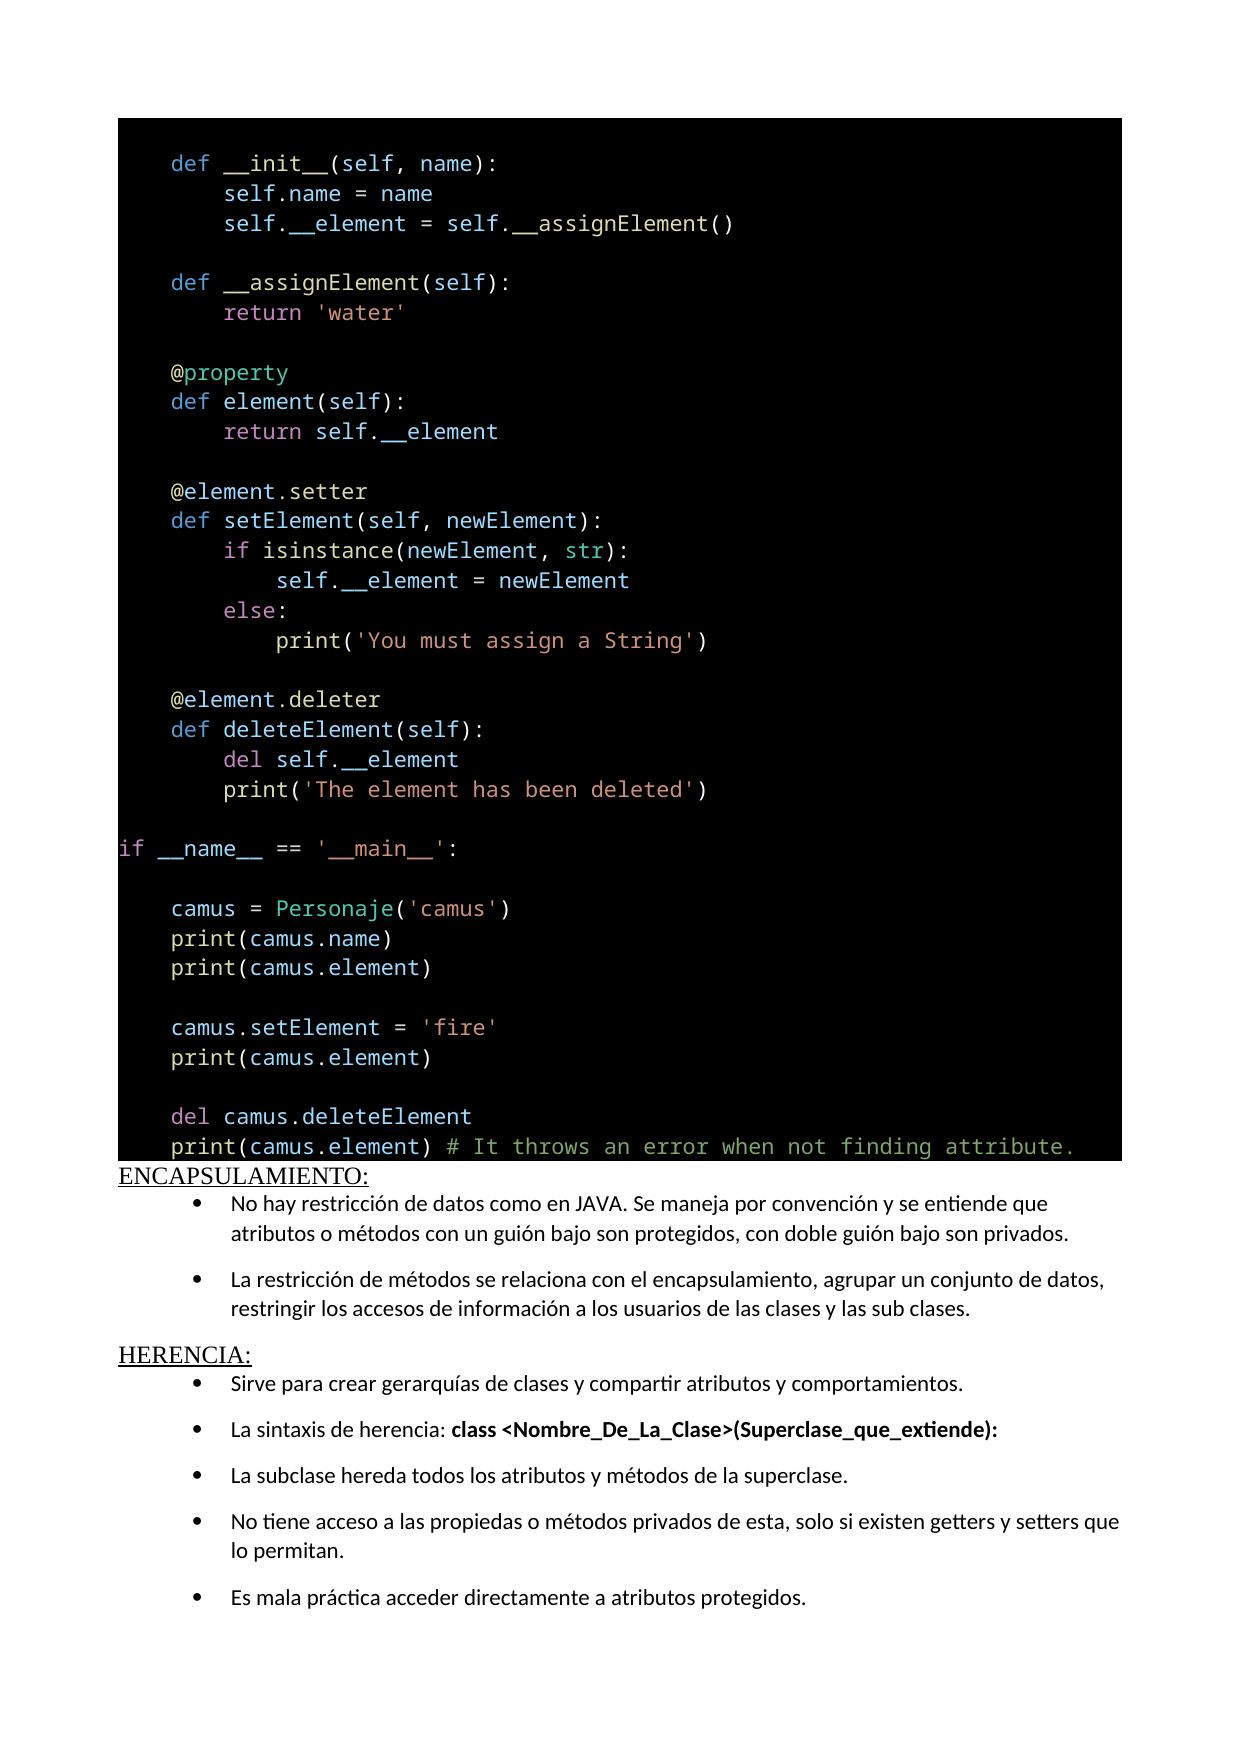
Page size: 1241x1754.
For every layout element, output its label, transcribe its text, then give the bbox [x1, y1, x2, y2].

text print(camus.element) # It throws an error when not finding attribute. [118, 1131, 1122, 1161]
text @element.deleter [118, 684, 1122, 714]
text self.__element = newElement [118, 565, 1122, 595]
text del self.__element [118, 744, 1122, 773]
text ENCAPSULAMIENTO: [118, 1161, 1122, 1189]
text self.__element = self.__assignElement() [118, 207, 1122, 237]
text def __assignElement(self): [118, 267, 1122, 297]
list La subclase hereda todos los atributos y métodos de la superclase. [193, 1461, 1122, 1489]
text @element.setter [118, 476, 1122, 505]
text self.name = name [118, 178, 1122, 207]
text del camus.deleteElement [118, 1101, 1122, 1131]
text camus = Personaje('camus') [118, 893, 1122, 922]
text camus.setElement = 'fire' [118, 1012, 1122, 1042]
list Es mala práctica acceder directamente a atributos protegidos. [193, 1583, 1122, 1611]
text print(camus.element) [118, 1042, 1122, 1071]
list Sirve para crear gerarquías de clases y compartir atributos y comportamientos. [193, 1369, 1122, 1397]
text print('The element has been deleted') [118, 773, 1122, 803]
text def __init__(self, name): [118, 148, 1122, 178]
text def element(self): [118, 386, 1122, 416]
text def setElement(self, newElement): [118, 505, 1122, 535]
list La sintaxis de herencia: class <Nombre_De_La_Clase>(Superclase_que_extiende): [193, 1415, 1122, 1443]
text def deleteElement(self): [118, 714, 1122, 744]
text else: [118, 595, 1122, 624]
text return 'water' [118, 297, 1122, 327]
text HERENCIA: [118, 1340, 1122, 1369]
text return self.__element [118, 416, 1122, 446]
text print(camus.element) [118, 952, 1122, 982]
text print(camus.name) [118, 922, 1122, 952]
list La restricción de métodos se relaciona con el encapsulamiento, agrupar un conjunto de datos, restringir los accesos de información a los usuarios de las clases y las sub clases. [193, 1265, 1122, 1322]
list No tiene acceso a las propiedas o métodos privados de esta, solo si existen getters y setters que lo permitan. [193, 1507, 1122, 1565]
text @property [118, 356, 1122, 386]
list No hay restricción de datos como en JAVA. Se maneja por convención y se entiende que atributos o métodos con un guión bajo son protegidos, con doble guión bajo son privados. [193, 1189, 1122, 1247]
text print('You must assign a String') [118, 624, 1122, 654]
text if __name__ == '__main__': [118, 833, 1122, 863]
text if isinstance(newElement, str): [118, 535, 1122, 565]
